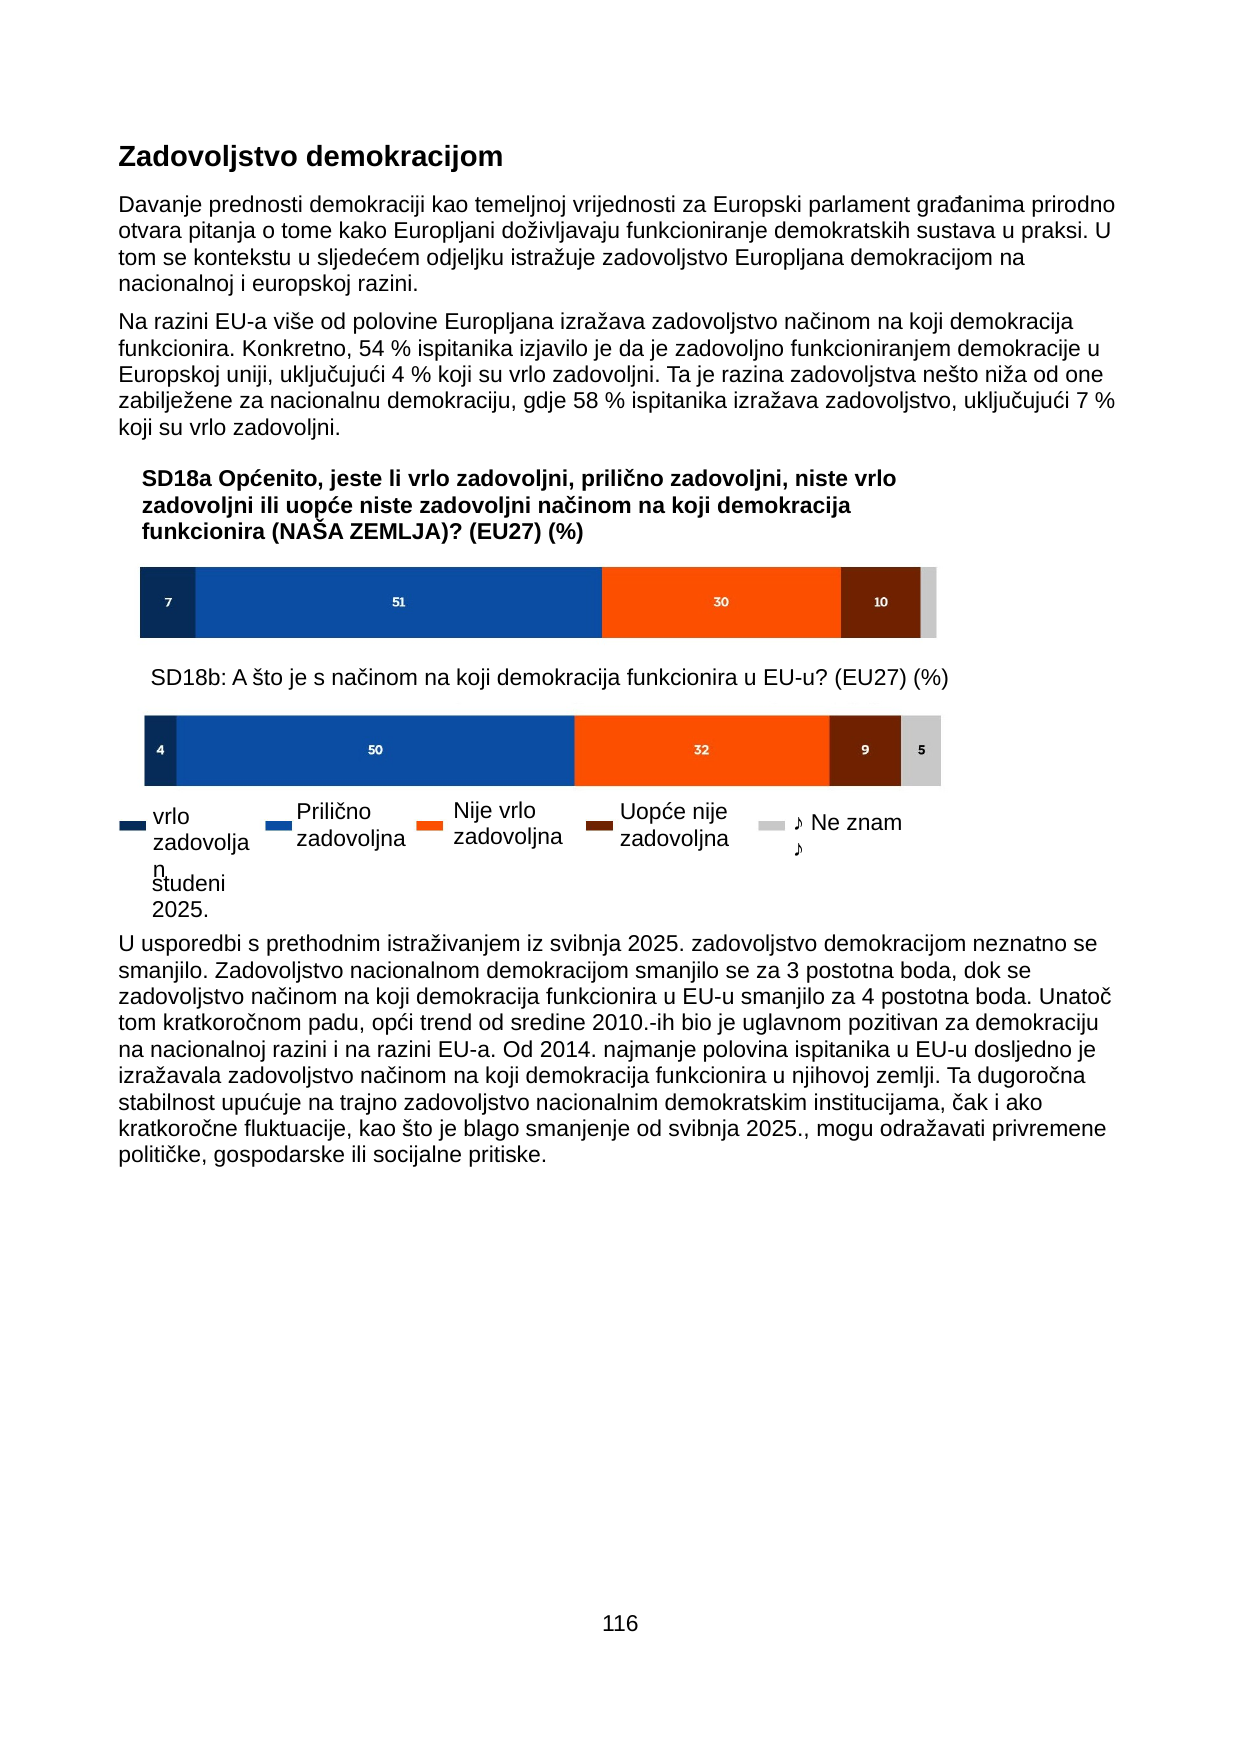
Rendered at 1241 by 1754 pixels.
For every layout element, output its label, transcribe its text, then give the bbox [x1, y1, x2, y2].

picture [118, 818, 788, 832]
text Davanje prednosti demokraciji kao temeljnoj vrijednosti za Europski parlament građanima prirodno otvara pitanja o tome kako Europljani doživljavaju funkcioniranje demokratskih sustava u praksi. U tom se kontekstu u sljedećem odjeljku istražuje zadovoljstvo Europljana demokracijom na nacionalnoj i europskoj razini. [118, 191, 1122, 296]
text Na razini EU-a više od polovine Europljana izražava zadovoljstvo načinom na koji demokracija funkcionira. Konkretno, 54 % ispitanika izjavilo je da je zadovoljno funkcioniranjem demokracije u Europskoj uniji, uključujući 4 % koji su vrlo zadovoljni. Ta je razina zadovoljstva nešto niža od one zabilježene za nacionalnu demokraciju, gdje 58 % ispitanika izražava zadovoljstvo, uključujući 7 % koji su vrlo zadovoljni. [118, 308, 1122, 440]
text U usporedbi s prethodnim istraživanjem iz svibnja 2025. zadovoljstvo demokracijom neznatno se smanjilo. Zadovoljstvo nacionalnom demokracijom smanjilo se za 3 postotna boda, dok se zadovoljstvo načinom na koji demokracija funkcionira u EU-u smanjilo za 4 postotna boda. Unatoč tom kratkoročnom padu, opći trend od sredine 2010.-ih bio je uglavnom pozitivan za demokraciju na nacionalnoj razini i na razini EU-a. Od 2014. najmanje polovina ispitanika u EU-u dosljedno je izražavala zadovoljstvo načinom na koji demokracija funkcionira u njihovoj zemlji. Ta dugoročna stabilnost upućuje na trajno zadovoljstvo nacionalnim demokratskim institucijama, čak i ako kratkoročne fluktuacije, kao što je blago smanjenje od svibnja 2025., mogu odražavati privremene političke, gospodarske ili socijalne pritiske. [118, 452, 1122, 1167]
picture [127, 563, 949, 793]
subtitle Zadovoljstvo demokracijom [118, 139, 1122, 172]
